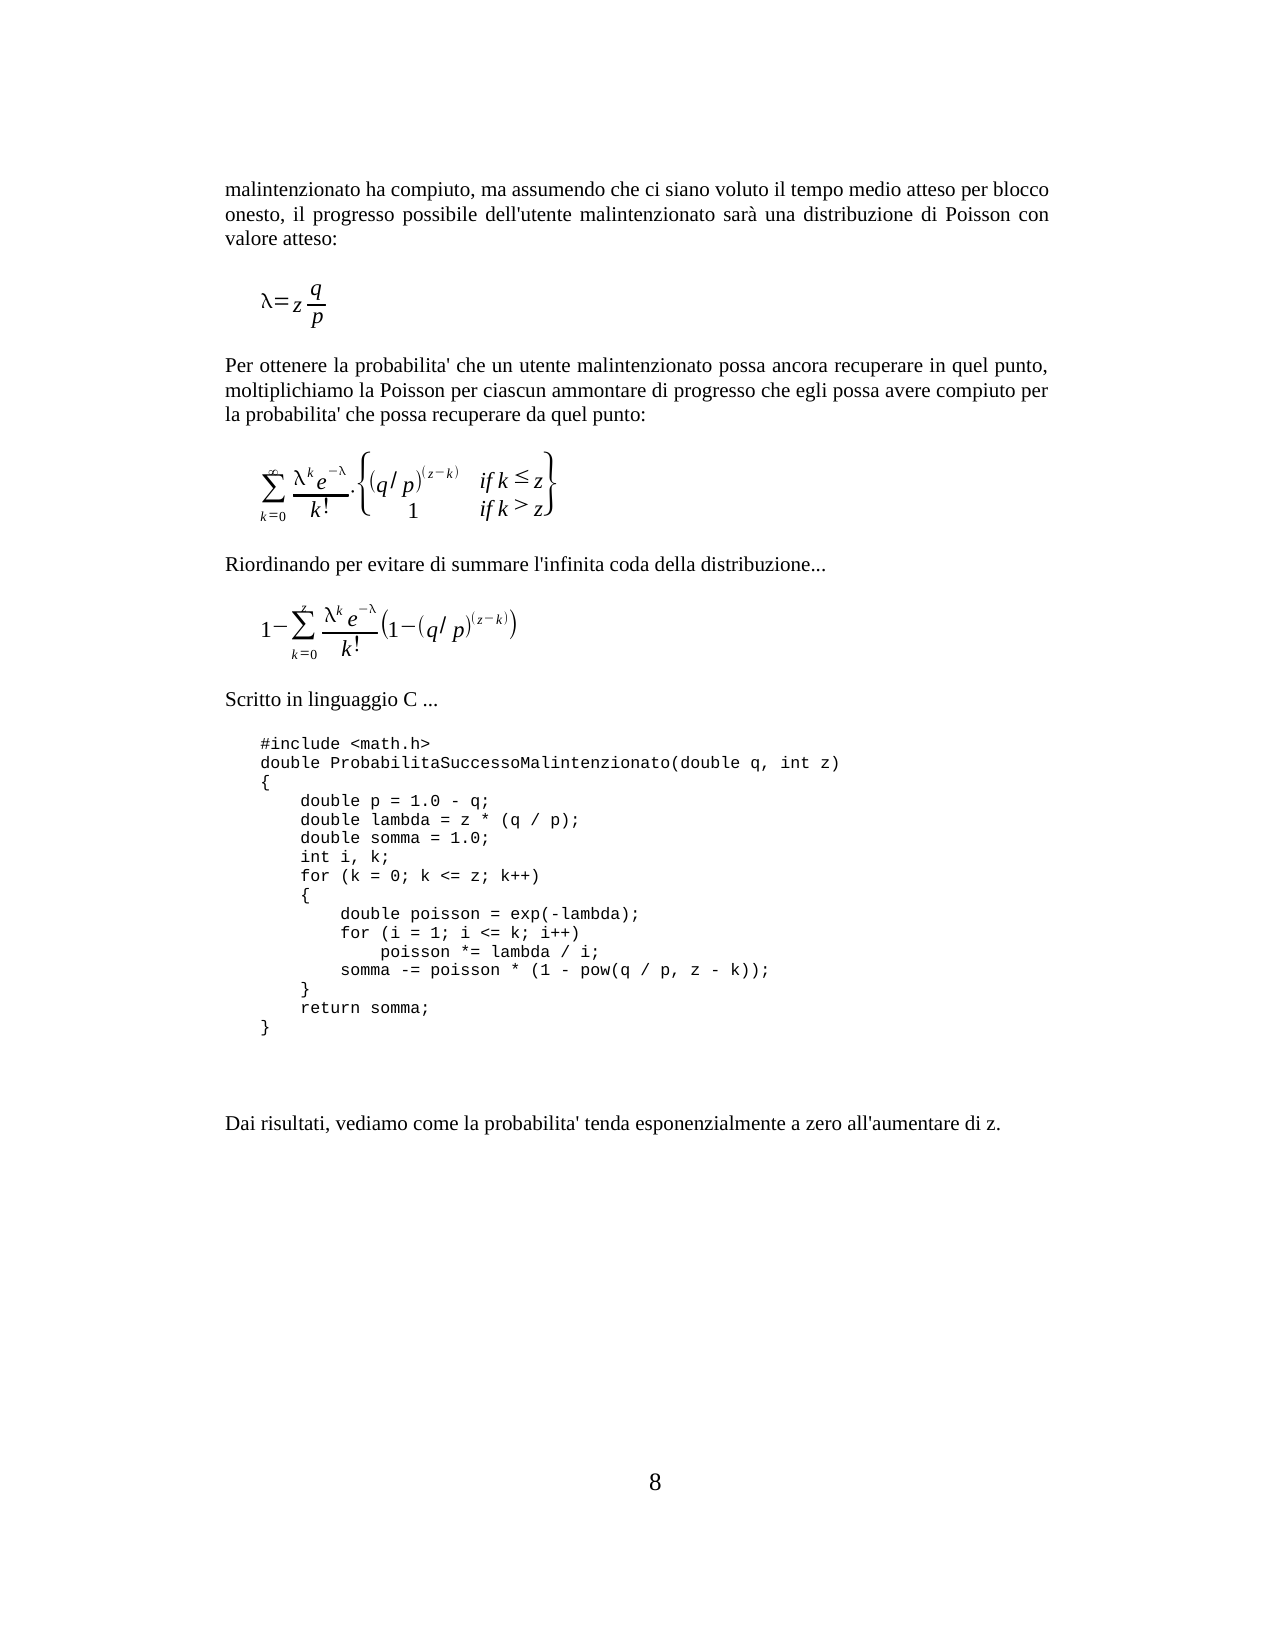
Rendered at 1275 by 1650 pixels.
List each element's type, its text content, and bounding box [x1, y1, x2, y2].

text Dai risultati, vediamo come la probabilita' tenda esponenzialmente a zero all'aumentare di z. [225, 1110, 1050, 1135]
text Scritto in linguaggio C ... [225, 687, 1050, 711]
text Riordinando per evitare di summare l'infinita coda della distribuzione... [225, 551, 1050, 576]
text Per ottenere la probabilita' che un utente malintenzionato possa ancora recuperare in quel punto, moltiplichiamo la Poisson per ciascun ammontare di progresso che egli possa avere compiuto per la probabilita' che possa recuperare da quel punto: [225, 353, 1050, 426]
text malintenzionato ha compiuto, ma assumendo che ci siano voluto il tempo medio atteso per blocco onesto, il progresso possibile dell'utente malintenzionato sarà una distribuzione di Poisson con valore atteso: [225, 177, 1050, 250]
